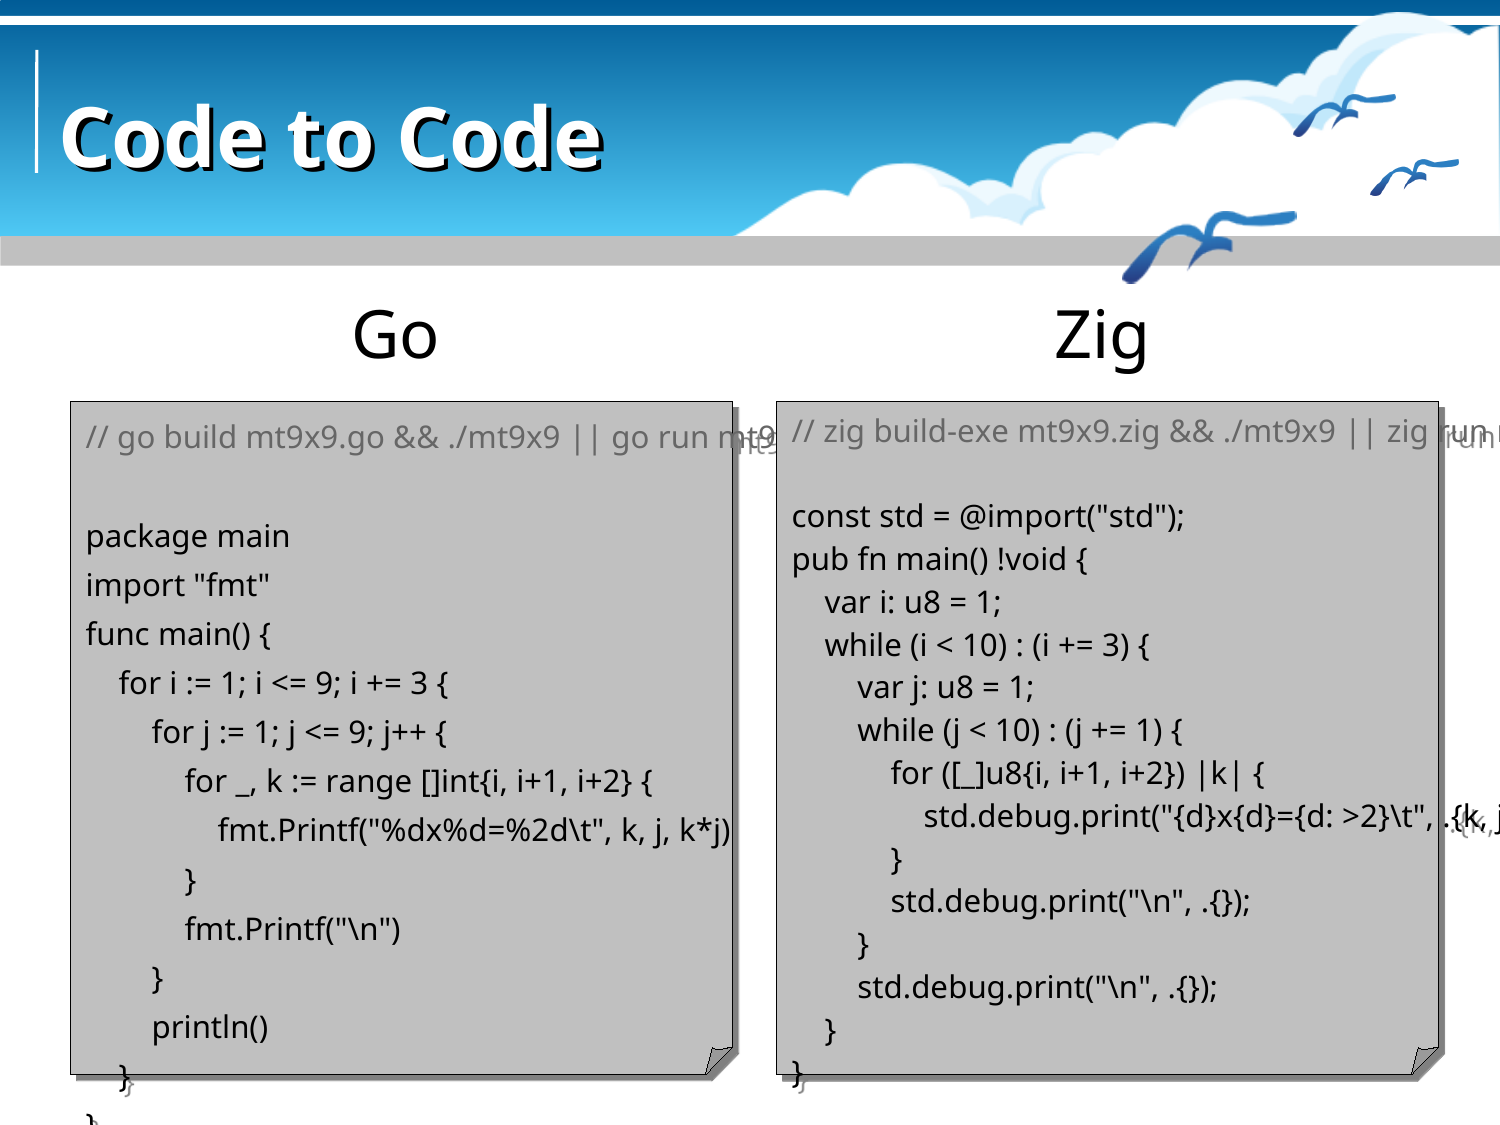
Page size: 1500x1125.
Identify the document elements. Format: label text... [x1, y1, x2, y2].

text_box // zig build-exe mt9x9.zig && ./mt9x9 || zig run mt9x9.zig const std = @import("std"); pub fn main() !void { var i: u8 = 1; while (i < 10) : (i += 3) { var j: u8 = 1; while (j < 10) : (j += 1) { for ([_]u8{i, i+1, i+2}) |k| { std.debug.print("{d}x{d}={d: >2}\t", .{k, j, k*j}); } std.debug.print("\n", .{}); } std.debug.print("\n", .{}); } } [776, 401, 1439, 1075]
picture [730, 12, 1500, 284]
title Code to Code [59, 86, 1465, 186]
text_box Zig [1039, 283, 1199, 388]
text_box // go build mt9x9.go && ./mt9x9 || go run mt9x9.go package main import "fmt" func main() { for i := 1; i <= 9; i += 3 { for j := 1; j <= 9; j++ { for _, k := range []int{i, i+1, i+2} { fmt.Printf("%dx%d=%2d\t", k, j, k*j) } fmt.Printf("\n") } println() } } [70, 401, 733, 1075]
text_box Go [336, 283, 467, 388]
